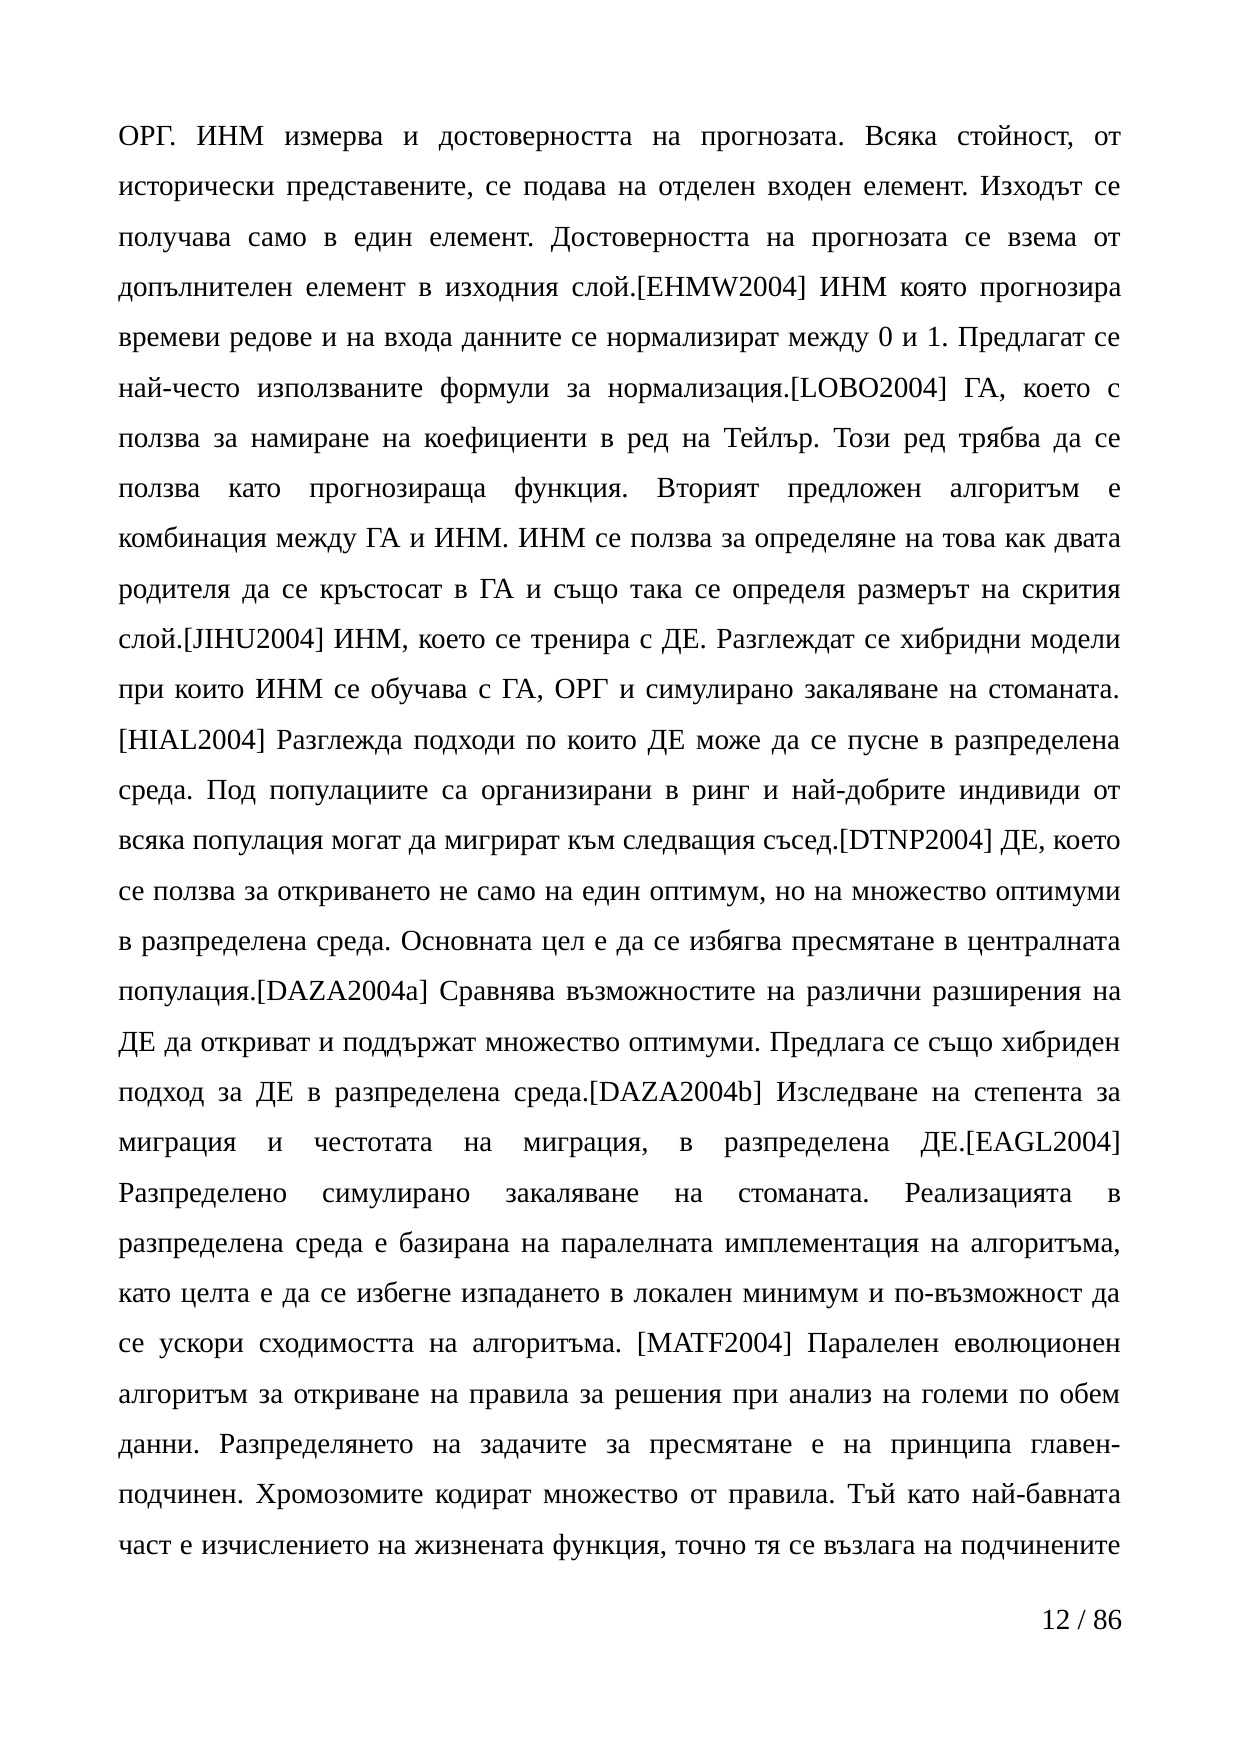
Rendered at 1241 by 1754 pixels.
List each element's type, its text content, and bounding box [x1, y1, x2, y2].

text ОРГ. ИНМ измерва и достоверността на прогнозата. Всяка стойност, от исторически представените, се подава на отделен входен елемент. Изходът се получава само в един елемент. Достоверността на прогнозата се взема от допълнителен елемент в изходния слой.[EHMW2004] ИНМ която прогнозира времеви редове и на входа данните се нормализират между 0 и 1. Предлагат се най-често използваните формули за нормализация.[LOBO2004] ГА, което с ползва за намиране на коефициенти в ред на Тейлър. Този ред трябва да се ползва като прогнозираща функция. Вторият предложен алгоритъм е комбинация между ГА и ИНМ. ИНМ се ползва за определяне на това как двата родителя да се кръстосат в ГА и също така се определя размерът на скрития слой.[JIHU2004] ИНМ, което се тренира с ДЕ. Разглеждат се хибридни модели при които ИНМ се обучава с ГА, ОРГ и симулирано закаляване на стоманата. [HIAL2004] Разглежда подходи по които ДЕ може да се пусне в разпределена среда. Под популациите са организирани в ринг и най-добрите индивиди от всяка популация могат да мигрират към следващия съсед.[DTNP2004] ДЕ, което се ползва за откриването не само на един оптимум, но на множество оптимуми в разпределена среда. Основната цел е да се избягва пресмятане в централната популация.[DAZA2004a] Сравнява възможностите на различни разширения на ДЕ да откриват и поддържат множество оптимуми. Предлага се също хибриден подход за ДЕ в разпределена среда.[DAZA2004b] Изследване на степента за миграция и честотата на миграция, в разпределена ДЕ.[EAGL2004] Разпределено симулирано закаляване на стоманата. Реализацията в разпределена среда е базирана на паралелната имплементация на алгоритъма, като целта е да се избегне изпадането в локален минимум и по-възможност да се ускори сходимостта на алгоритъма. [MATF2004] Паралелен еволюционен алгоритъм за откриване на правила за решения при анализ на големи по обем данни. Разпределянето на задачите за пресмятане е на принципа главен-подчинен. Хромозомите кодират множество от правила. Тъй като най-бавната част е изчислението на жизнената функция, точно тя се възлага на подчинените [118, 118, 1122, 1560]
